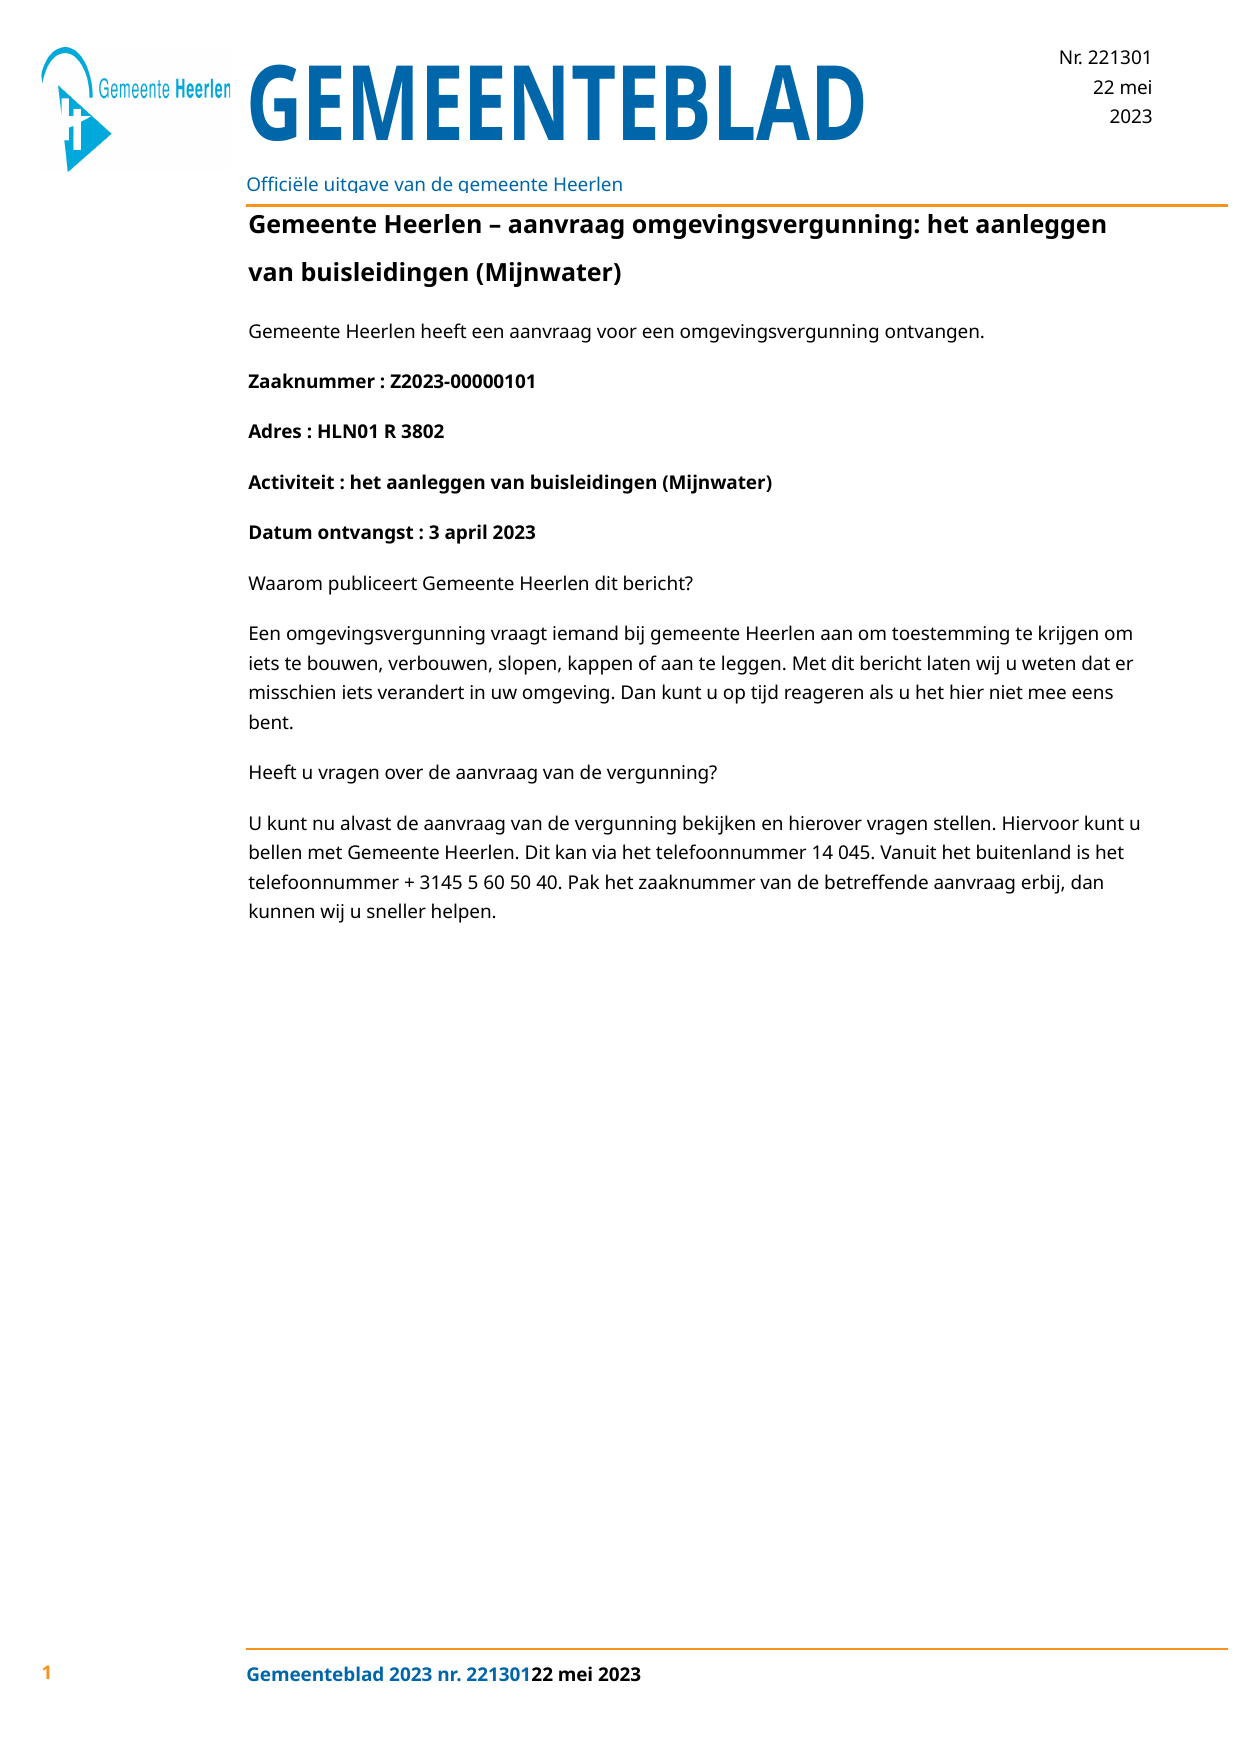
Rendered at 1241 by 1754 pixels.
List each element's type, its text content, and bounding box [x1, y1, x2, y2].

text Datum ontvangst : 3 april 2023 [248, 519, 1152, 545]
text Waarom publiceert Gemeente Heerlen dit bericht? [248, 570, 1152, 596]
text Gemeente Heerlen heeft een aanvraag voor een omgevingsvergunning ontvangen. [248, 318, 1152, 344]
text Gemeente Heerlen – aanvraag omgevingsvergunning: het aanleggen van buisleidingen (Mijnwater) [248, 207, 1152, 288]
picture [41, 47, 59, 70]
text Heeft u vragen over de aanvraag van de vergunning? [248, 759, 1152, 785]
text U kunt nu alvast de aanvraag van de vergunning bekijken en hierover vragen stellen. Hiervoor kunt u bellen met Gemeente Heerlen. Dit kan via het telefoonnummer 14 045. Vanuit het buitenland is het telefoonnummer + 3145 5 60 50 40. Pak het zaaknummer van de betreffende aanvraag erbij, dan kunnen wij u sneller helpen. [248, 810, 1152, 924]
picture [41, 47, 231, 172]
text Activiteit : het aanleggen van buisleidingen (Mijnwater) [248, 469, 1152, 495]
text Adres : HLN01 R 3802 [248, 419, 1152, 444]
text Zaaknummer : Z2023-00000101 [248, 368, 1152, 394]
text Een omgevingsvergunning vraagt iemand bij gemeente Heerlen aan om toestemming te krijgen om iets te bouwen, verbouwen, slopen, kappen of aan te leggen. Met dit bericht laten wij u weten dat er misschien iets verandert in uw omgeving. Dan kunt u op tijd reageren als u het hier niet mee eens bent. [248, 620, 1152, 735]
